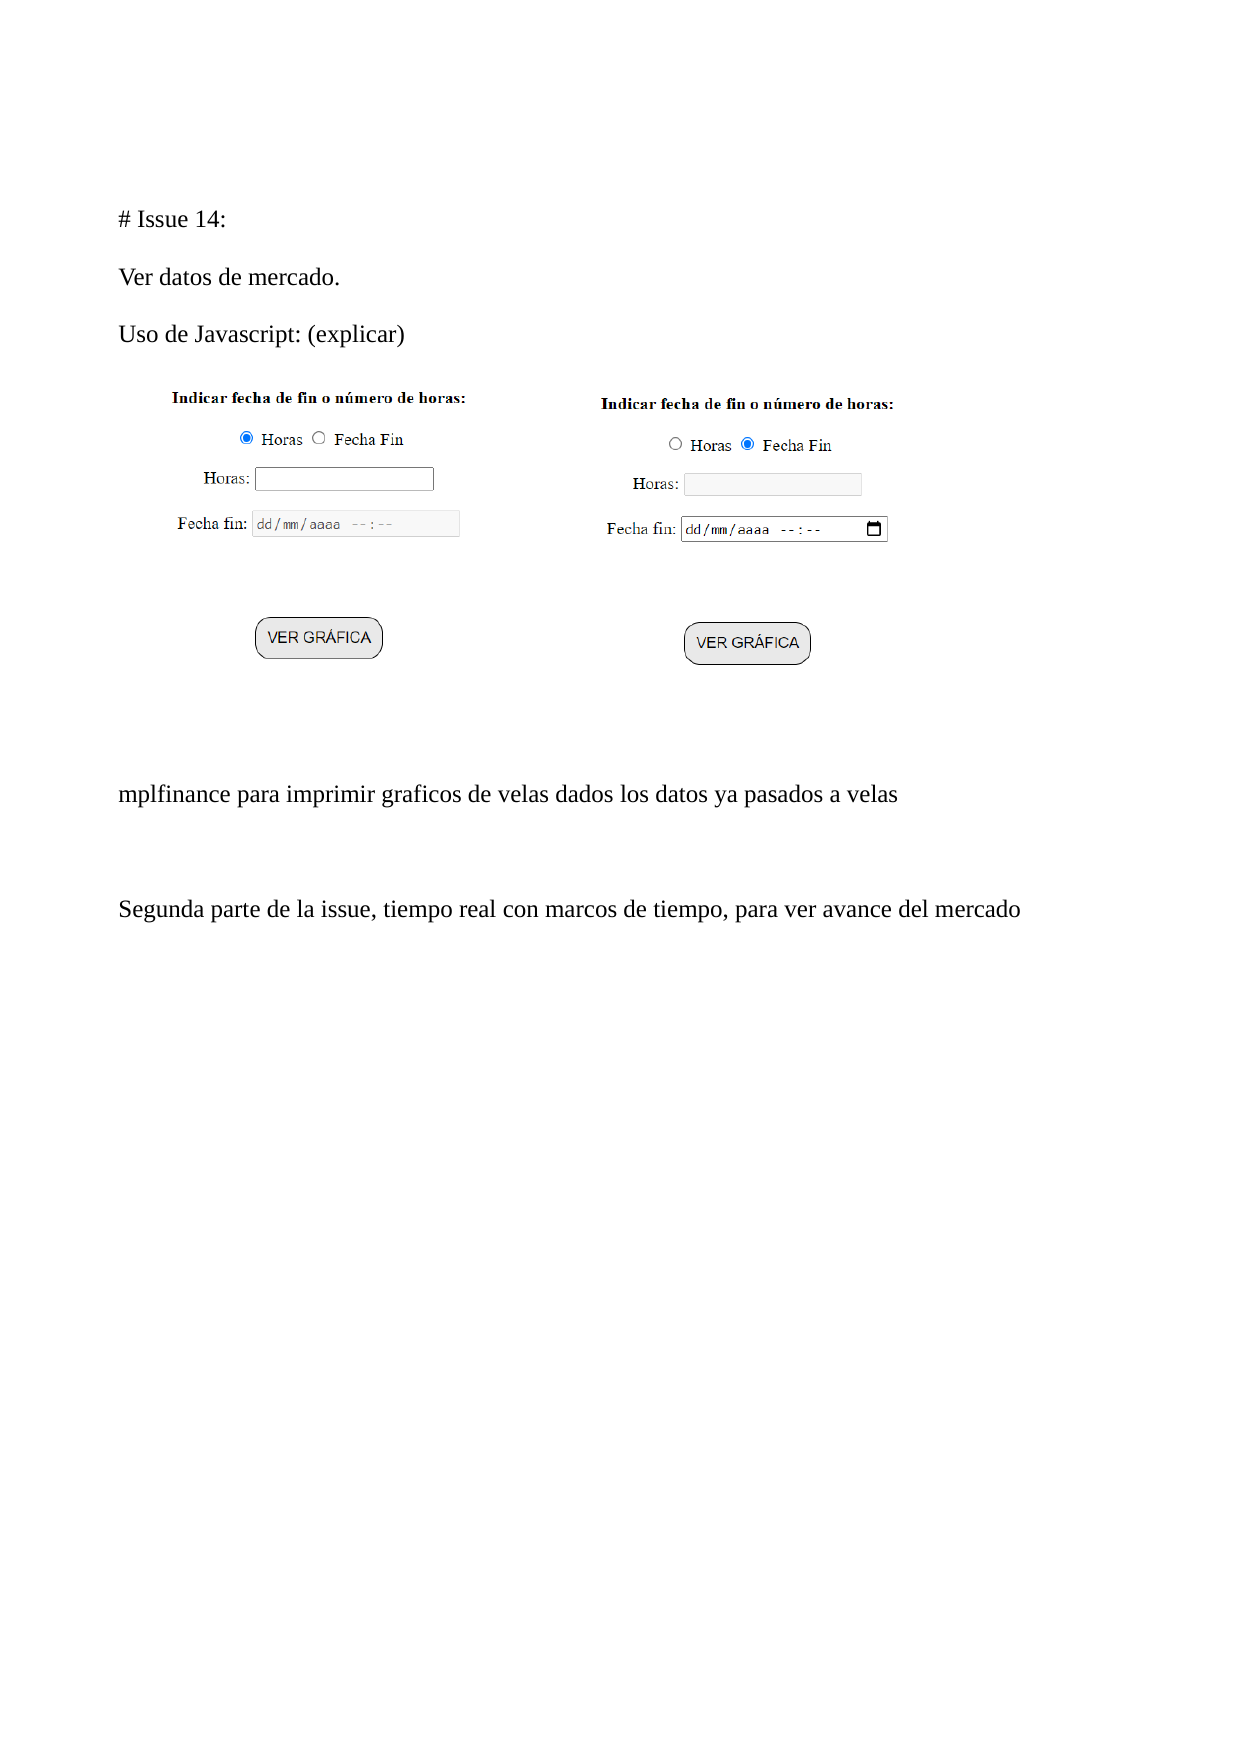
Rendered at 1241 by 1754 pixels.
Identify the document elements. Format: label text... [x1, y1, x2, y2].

picture [555, 376, 927, 711]
text Segunda parte de la issue, tiempo real con marcos de tiempo, para ver avance del mercado [118, 894, 1122, 923]
text mplfinance para imprimir graficos de velas dados los datos ya pasados a velas [118, 779, 1122, 808]
picture [122, 376, 514, 679]
text Uso de Javascript: (explicar) [118, 319, 1122, 348]
text # Issue 14: [118, 204, 1122, 233]
text Ver datos de mercado. [118, 262, 1122, 291]
